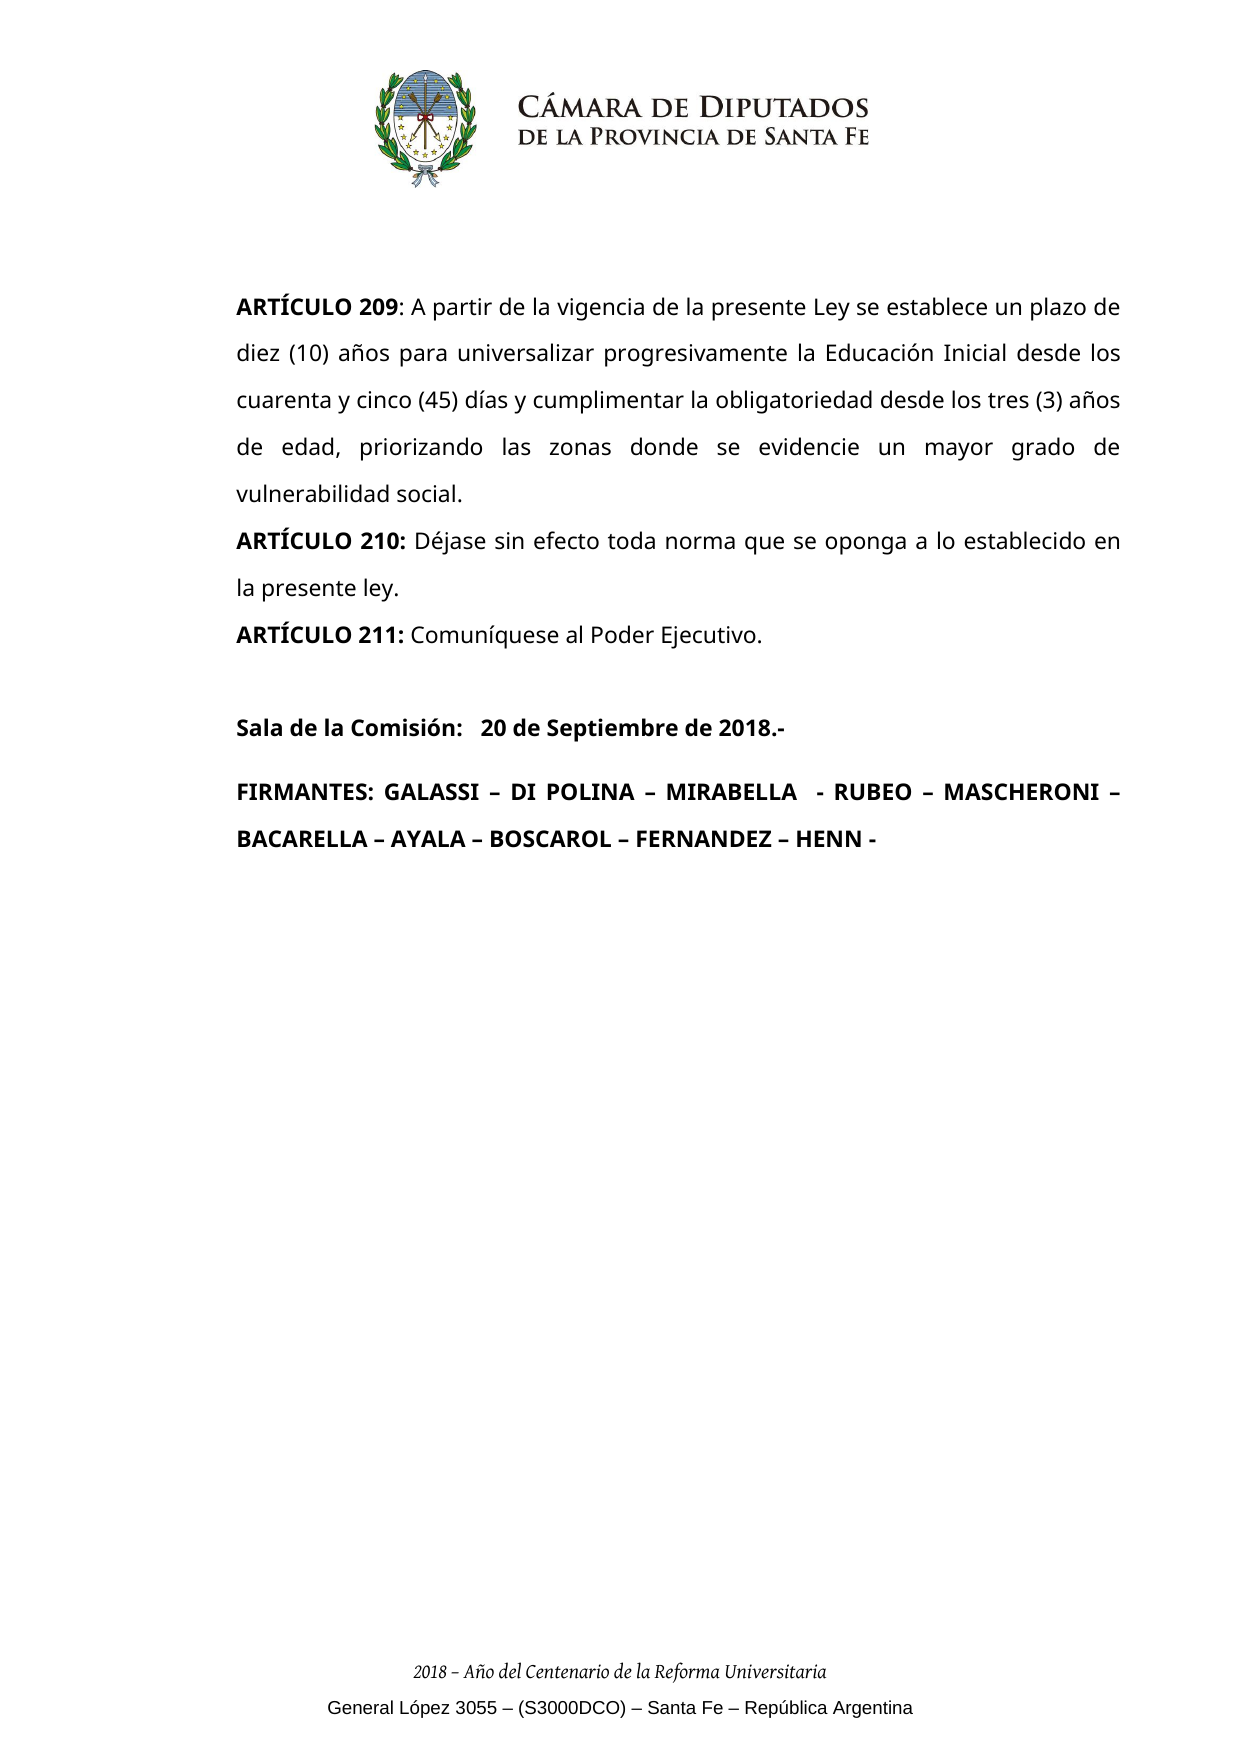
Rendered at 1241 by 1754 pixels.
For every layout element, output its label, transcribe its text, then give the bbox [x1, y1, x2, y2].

text FIRMANTES: GALASSI – DI POLINA – MIRABELLA - RUBEO – MASCHERONI – BACARELLA – AYALA – BOSCAROL – FERNANDEZ – HENN - [236, 776, 1122, 854]
picture [374, 70, 869, 192]
text ARTÍCULO 209: A partir de la vigencia de la presente Ley se establece un plazo de diez (10) años para universalizar progresivamente la Educación Inicial desde los cuarenta y cinco (45) días y cumplimentar la obligatoriedad desde los tres (3) años de edad, priorizando las zonas donde se evidencie un mayor grado de vulnerabilidad social. [236, 290, 1122, 509]
text ARTÍCULO 210: Déjase sin efecto toda norma que se oponga a lo establecido en la presente ley. [236, 525, 1122, 603]
text Sala de la Comisión: 20 de Septiembre de 2018.- [236, 712, 1122, 743]
text ARTÍCULO 211: Comuníquese al Poder Ejecutivo. [236, 618, 1122, 650]
